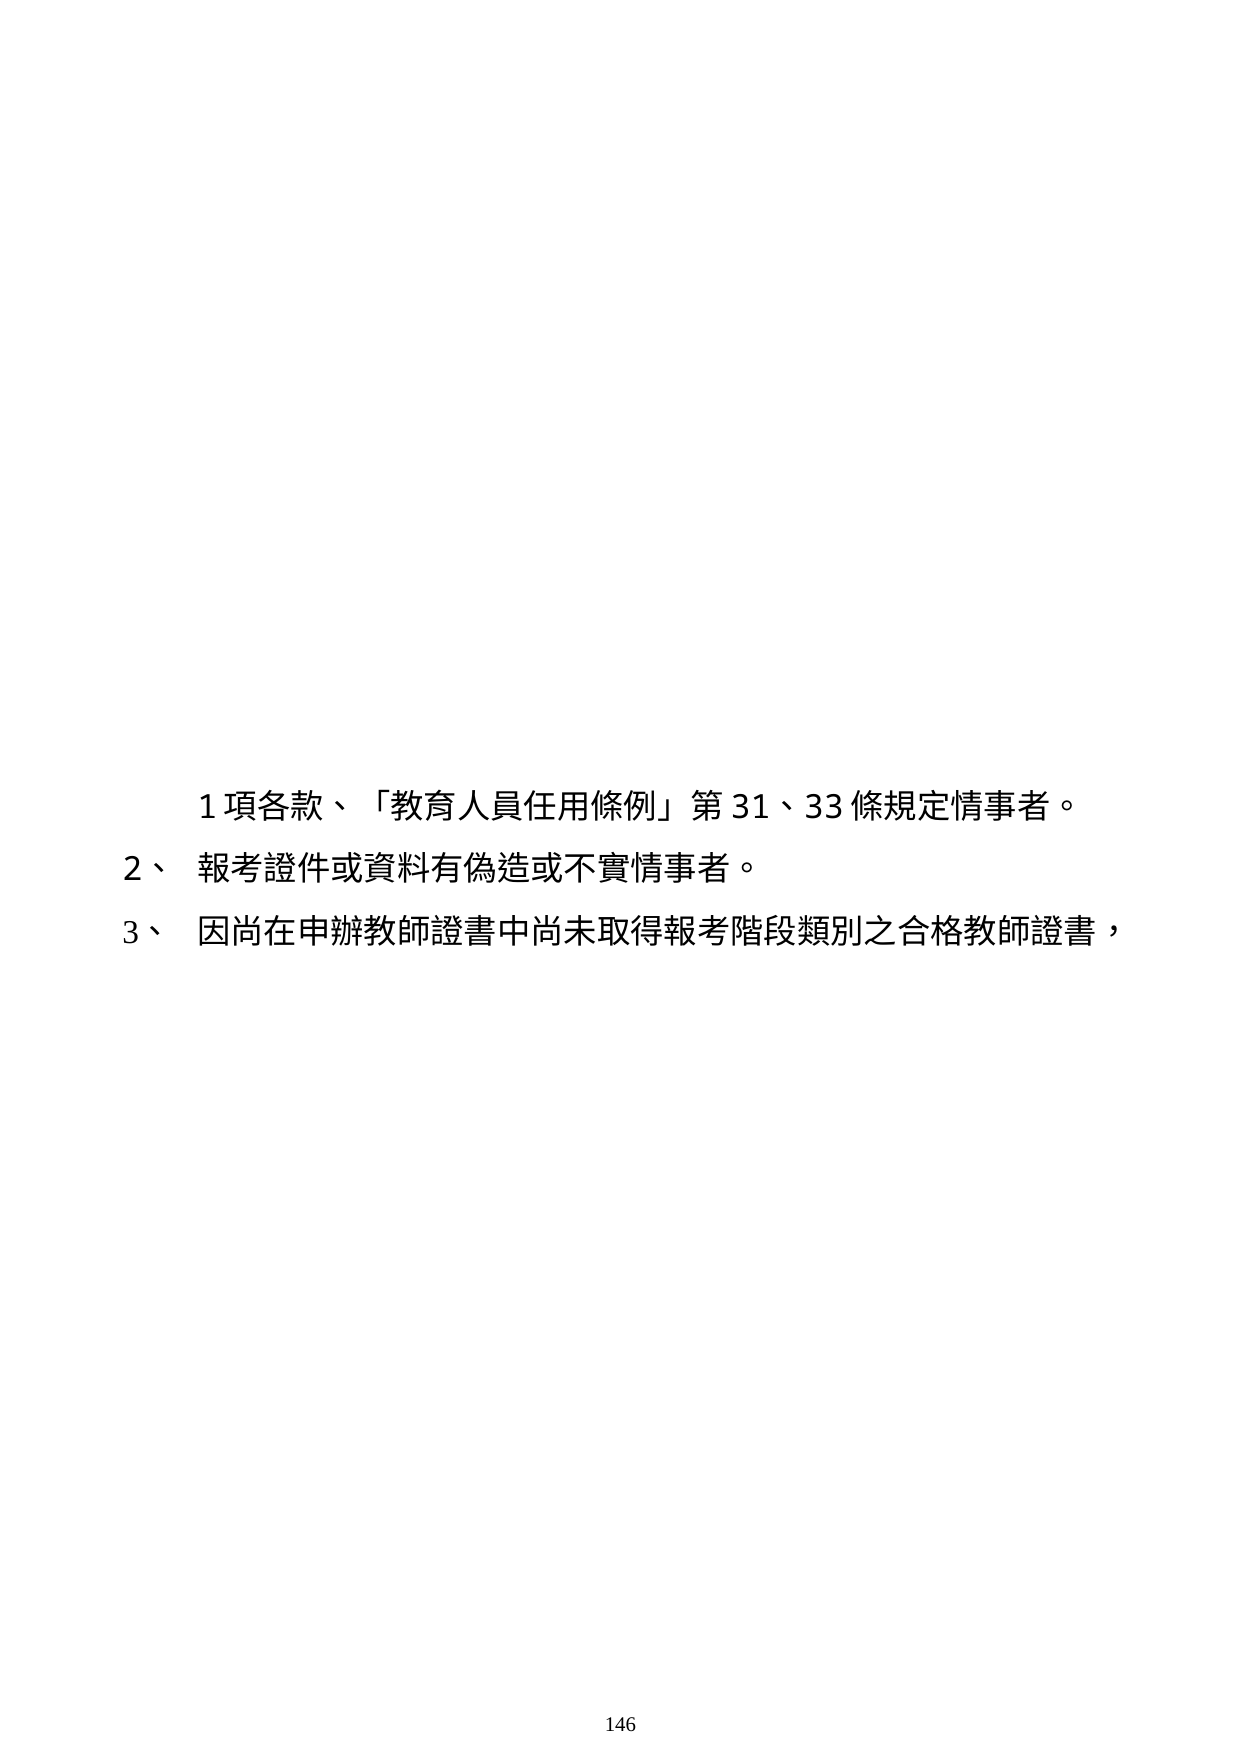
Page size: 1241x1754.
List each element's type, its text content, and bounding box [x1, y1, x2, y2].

list 1項各款、「教育人員任用條例」第31、33條規定情事者。 [122, 762, 1152, 825]
list 因尚在申辦教師證書中尚未取得報考階段類別之合格教師證書， [122, 887, 1152, 950]
list 報考證件或資料有偽造或不實情事者。 [122, 825, 1152, 887]
